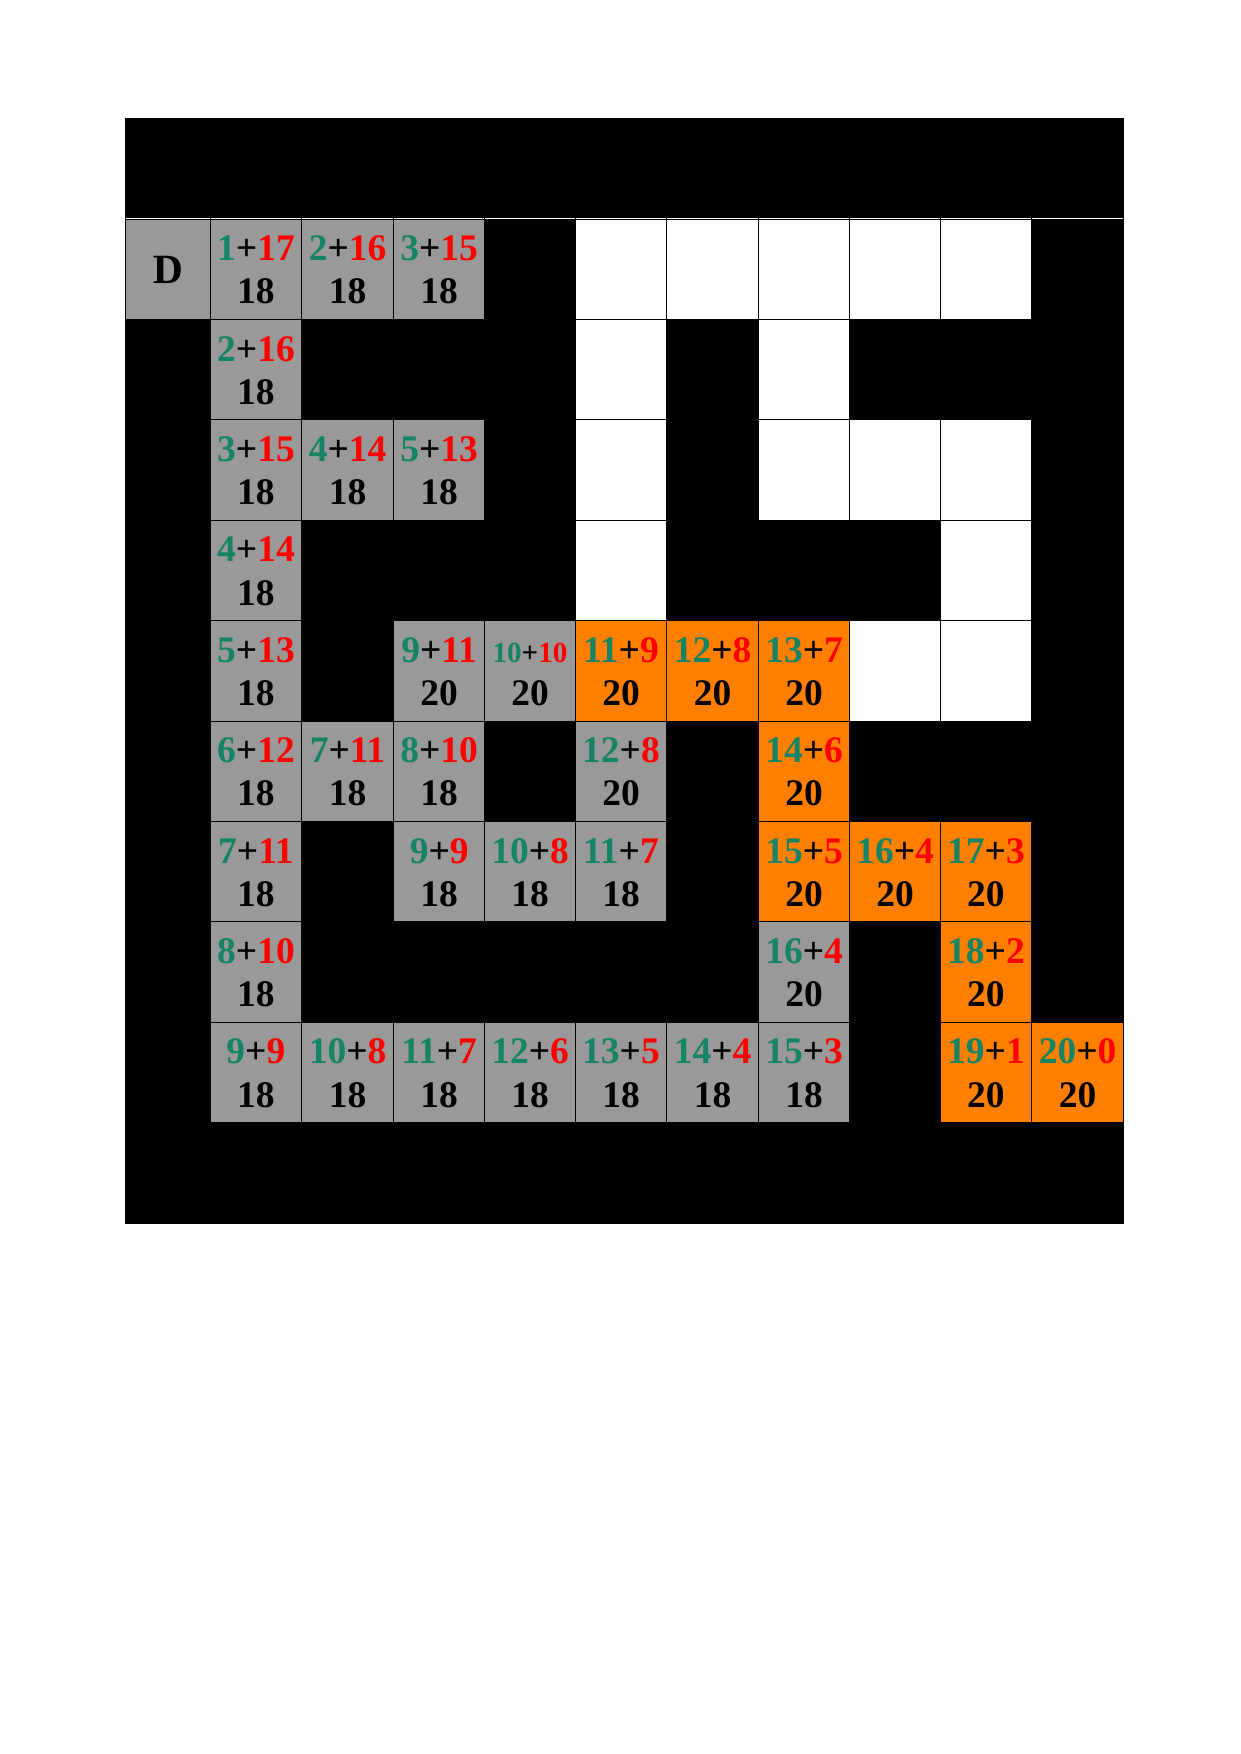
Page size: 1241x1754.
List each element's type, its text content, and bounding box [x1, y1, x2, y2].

table_cell [126, 320, 210, 419]
table_cell [941, 521, 1031, 620]
table_cell [1032, 922, 1123, 1022]
table_header [485, 119, 575, 218]
table_cell [850, 420, 940, 520]
table_cell [394, 521, 484, 620]
table_cell [941, 420, 1031, 520]
table_cell [1032, 621, 1123, 721]
table_cell 8+10 18 [394, 722, 484, 821]
table_header [576, 119, 666, 218]
table_cell 12+6 18 [485, 1023, 575, 1122]
table_cell [576, 420, 666, 520]
table_cell [850, 1123, 940, 1223]
table_cell 4+14 18 [211, 521, 301, 620]
table_cell 12+8 20 [576, 722, 666, 821]
table_cell 10+8 18 [302, 1023, 393, 1122]
table_cell 18+2 20 [941, 922, 1031, 1022]
table_cell [126, 1023, 210, 1122]
table_cell [759, 420, 849, 520]
table_cell [941, 722, 1031, 821]
table_cell 16+4 20 [850, 822, 940, 921]
table_cell 11+7 18 [394, 1023, 484, 1122]
table_cell [667, 521, 758, 620]
table_cell [126, 1123, 210, 1223]
table_header [759, 119, 849, 218]
table_cell D [126, 220, 210, 319]
table_cell 15+5 20 [759, 822, 849, 921]
table_cell 10+10 20 [485, 621, 575, 721]
table_cell [941, 320, 1031, 419]
table_cell [485, 320, 575, 419]
table_cell [576, 320, 666, 419]
table_cell [667, 320, 758, 419]
table_cell [394, 320, 484, 419]
table_cell [302, 320, 393, 419]
table_cell [394, 1123, 484, 1223]
table_cell [485, 220, 575, 319]
table_cell 15+3 18 [759, 1023, 849, 1122]
table_cell [485, 521, 575, 620]
table_header [126, 119, 210, 218]
table_cell [485, 420, 575, 520]
table_cell [1032, 722, 1123, 821]
table_cell [667, 822, 758, 921]
table_cell 1+17 18 [211, 220, 301, 319]
table_cell [576, 1123, 666, 1223]
table_cell 2+16 18 [211, 320, 301, 419]
table_cell [126, 521, 210, 620]
table_cell [667, 722, 758, 821]
table_cell [1032, 320, 1123, 419]
table_cell 19+1 20 [941, 1023, 1031, 1122]
table_cell [126, 621, 210, 721]
table_header [302, 119, 393, 218]
table_cell [850, 922, 940, 1022]
table_cell [850, 220, 940, 319]
table_cell [394, 922, 484, 1022]
table_cell 11+7 18 [576, 822, 666, 921]
table_cell [1032, 521, 1123, 620]
table_cell [1032, 822, 1123, 921]
table_cell [941, 220, 1031, 319]
table_cell [759, 320, 849, 419]
table_cell [1032, 1123, 1123, 1223]
table_cell [211, 1123, 301, 1223]
table_cell [576, 922, 666, 1022]
table_header [850, 119, 940, 218]
table_header [211, 119, 301, 218]
table_cell 8+10 18 [211, 922, 301, 1022]
table_cell 12+8 20 [667, 621, 758, 721]
table_cell [667, 420, 758, 520]
table_cell [850, 320, 940, 419]
table_cell [302, 621, 393, 721]
table_cell [667, 1123, 758, 1223]
table_cell [941, 1123, 1031, 1223]
table_cell [302, 922, 393, 1022]
table_cell 5+13 18 [394, 420, 484, 520]
table_cell 20+0 20 [1032, 1023, 1123, 1122]
table_cell [850, 521, 940, 620]
table_cell [576, 220, 666, 319]
table_cell [126, 420, 210, 520]
table_cell [759, 220, 849, 319]
table_cell 6+12 18 [211, 722, 301, 821]
table_cell 3+15 18 [211, 420, 301, 520]
table_cell 14+6 20 [759, 722, 849, 821]
table_cell 11+9 20 [576, 621, 666, 721]
table_cell 9+9 18 [211, 1023, 301, 1122]
table_cell 5+13 18 [211, 621, 301, 721]
table_cell [302, 521, 393, 620]
table_cell [759, 1123, 849, 1223]
table_cell [667, 220, 758, 319]
table_cell 10+8 18 [485, 822, 575, 921]
table_cell [850, 621, 940, 721]
table_cell 7+11 18 [211, 822, 301, 921]
table_cell [485, 1123, 575, 1223]
table_cell 9+9 18 [394, 822, 484, 921]
table_cell 3+15 18 [394, 220, 484, 319]
table_cell 13+7 20 [759, 621, 849, 721]
table_cell 9+11 20 [394, 621, 484, 721]
table_header [667, 119, 758, 218]
table_cell 16+4 20 [759, 922, 849, 1022]
table_cell [850, 722, 940, 821]
table_header [1032, 119, 1123, 218]
table_cell 7+11 18 [302, 722, 393, 821]
table_header [394, 119, 484, 218]
table_cell [1032, 220, 1123, 319]
table_cell [667, 922, 758, 1022]
table_cell 14+4 18 [667, 1023, 758, 1122]
table_cell [485, 922, 575, 1022]
table_cell [126, 922, 210, 1022]
table_cell 2+16 18 [302, 220, 393, 319]
table_cell [759, 521, 849, 620]
table_cell [302, 1123, 393, 1223]
table_cell 13+5 18 [576, 1023, 666, 1122]
table_cell [850, 1023, 940, 1122]
table_cell 17+3 20 [941, 822, 1031, 921]
table_cell 4+14 18 [302, 420, 393, 520]
table_cell [941, 621, 1031, 721]
table_cell [126, 722, 210, 821]
table_cell [485, 722, 575, 821]
table_cell [1032, 420, 1123, 520]
table_cell [302, 822, 393, 921]
table_header [941, 119, 1031, 218]
table_cell [126, 822, 210, 921]
table_cell [576, 521, 666, 620]
